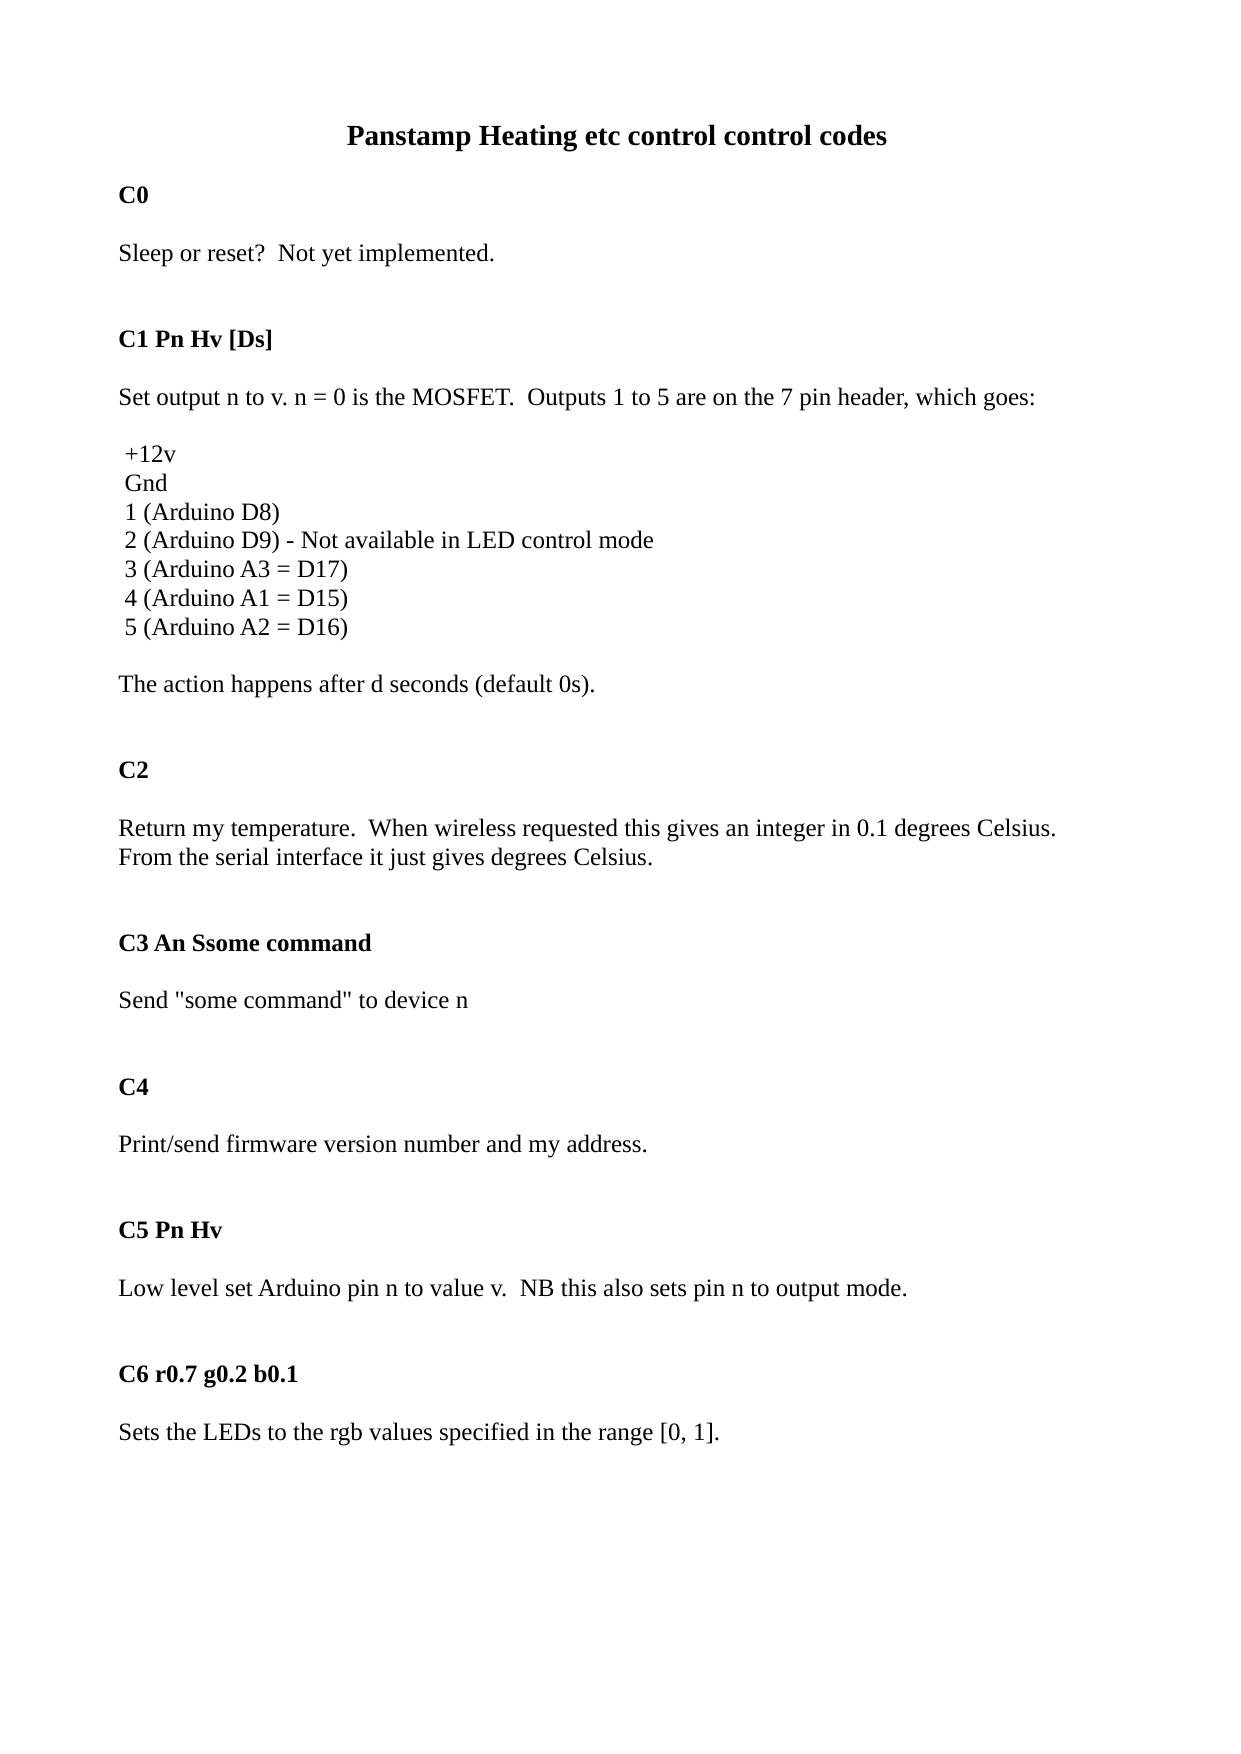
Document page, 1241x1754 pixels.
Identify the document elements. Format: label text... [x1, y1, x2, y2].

text Print/send firmware version number and my address. [118, 1129, 1122, 1158]
text +12v [118, 439, 1122, 468]
text 3 (Arduino A3 = D17) [118, 554, 1122, 583]
text Sleep or reset? Not yet implemented. [118, 238, 1122, 267]
text 2 (Arduino D9) - Not available in LED control mode [118, 525, 1122, 554]
text C3 An Ssome command [118, 928, 1122, 957]
text Panstamp Heating etc control control codes [118, 118, 1122, 152]
text C0 [118, 180, 1122, 209]
text The action happens after d seconds (default 0s). [118, 669, 1122, 698]
text Send "some command" to device n [118, 985, 1122, 1014]
text Sets the LEDs to the rgb values specified in the range [0, 1]. [118, 1417, 1122, 1445]
text 1 (Arduino D8) [118, 497, 1122, 525]
text C6 r0.7 g0.2 b0.1 [118, 1359, 1122, 1388]
text C2 [118, 755, 1122, 784]
text Low level set Arduino pin n to value v. NB this also sets pin n to output mode. [118, 1273, 1122, 1302]
text C4 [118, 1072, 1122, 1100]
text 5 (Arduino A2 = D16) [118, 612, 1122, 640]
text C1 Pn Hv [Ds] [118, 324, 1122, 353]
text 4 (Arduino A1 = D15) [118, 583, 1122, 612]
text C5 Pn Hv [118, 1215, 1122, 1244]
text Return my temperature. When wireless requested this gives an integer in 0.1 degrees Celsius. From the serial interface it just gives degrees Celsius. [118, 813, 1122, 870]
text Gnd [118, 468, 1122, 497]
text Set output n to v. n = 0 is the MOSFET. Outputs 1 to 5 are on the 7 pin header, which goes: [118, 382, 1122, 410]
